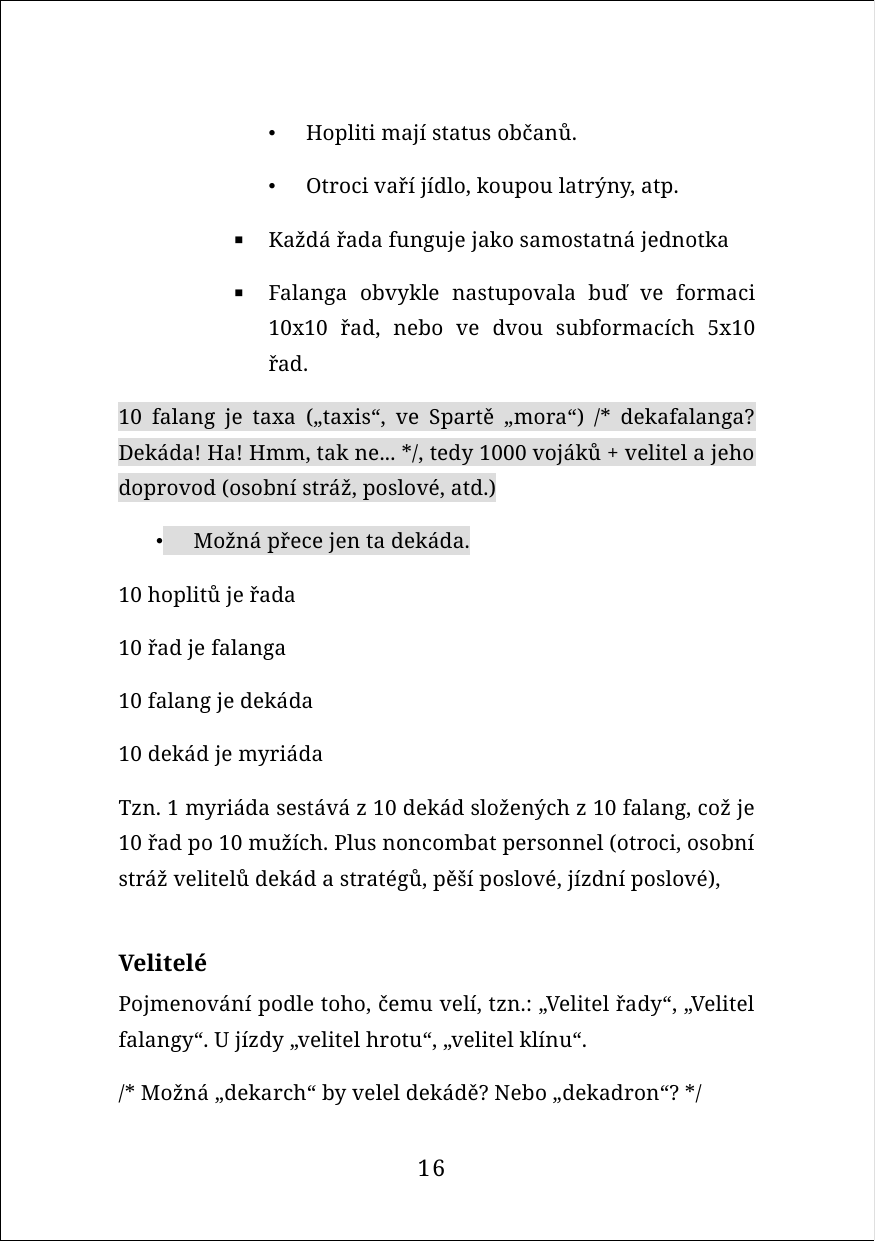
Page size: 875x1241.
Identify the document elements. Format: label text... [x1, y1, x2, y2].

text 10 dekád je myriáda [118, 739, 756, 768]
subtitle Velitelé [118, 946, 756, 978]
text 10 falang je taxa („taxis“, ve Spartě „mora“) /* dekafalanga? Dekáda! Ha! Hmm, tak ne... */, tedy 1000 vojáků + velitel a jeho doprovod (osobní stráž, poslové, atd.) [118, 402, 756, 502]
text 10 hoplitů je řada [118, 580, 756, 608]
list Otroci vaří jídlo, koupou latrýny, atp. [268, 171, 756, 200]
text 10 řad je falanga [118, 633, 756, 661]
list Hopliti mají status občanů. [268, 118, 756, 147]
text Pojmenování podle toho, čemu velí, tzn.: „Velitel řady“, „Velitel falangy“. U jízdy „velitel hrotu“, „velitel klínu“. [118, 989, 756, 1053]
list Možná přece jen ta dekáda. [156, 526, 756, 555]
text Tzn. 1 myriáda sestává z 10 dekád složených z 10 falang, což je 10 řad po 10 mužích. Plus noncombat personnel (otroci, osobní stráž velitelů dekád a stratégů, pěší poslové, jízdní poslové), [118, 793, 756, 892]
list Každá řada funguje jako samostatná jednotka [231, 225, 756, 253]
text 10 falang je dekáda [118, 686, 756, 714]
text /* Možná „dekarch“ by velel dekádě? Nebo „dekadron“? */ [118, 1078, 756, 1107]
list Falanga obvykle nastupovala buď ve formaci 10x10 řad, nebo ve dvou subformacích 5x10 řad. [231, 278, 756, 377]
